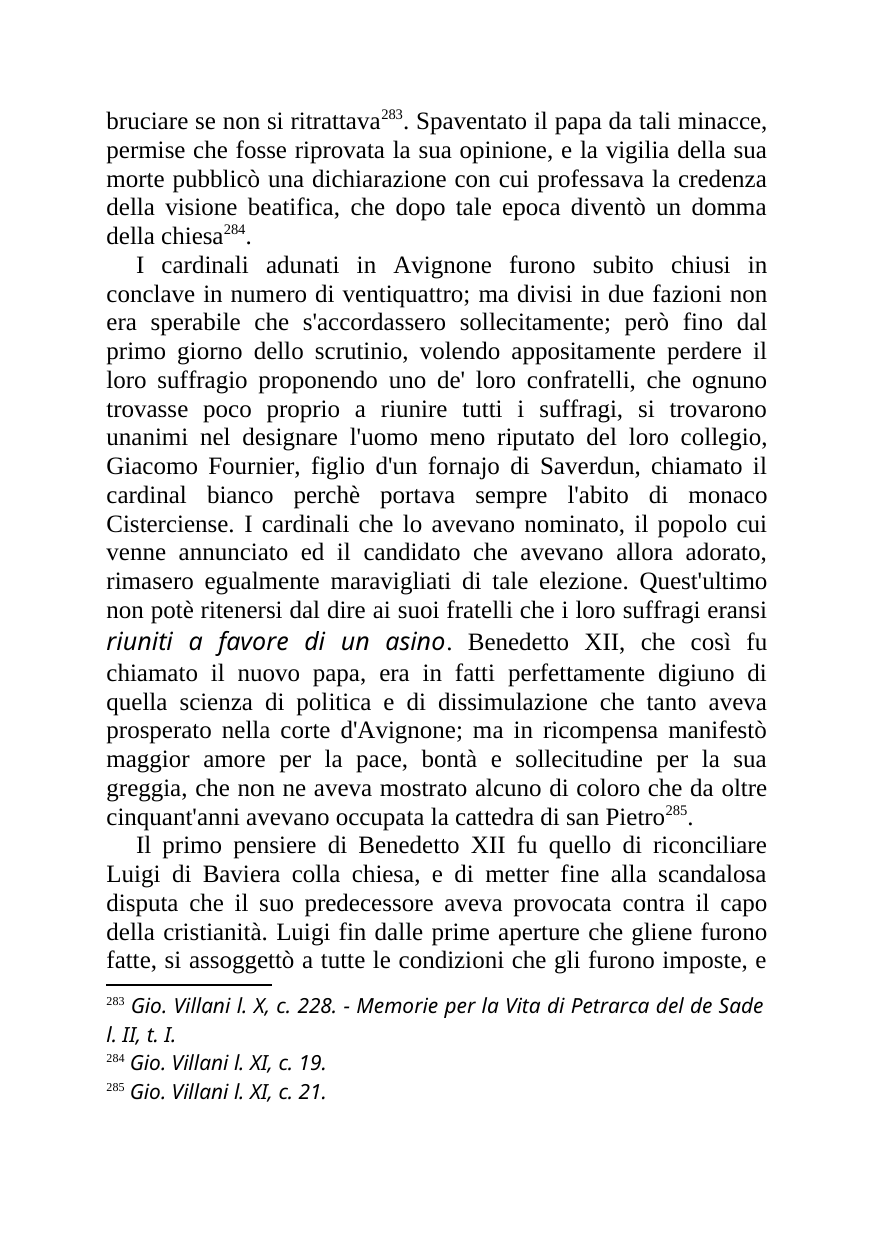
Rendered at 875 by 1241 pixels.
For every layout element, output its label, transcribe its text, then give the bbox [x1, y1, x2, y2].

text bruciare se non si ritrattava. Spaventato il papa da tali minacce, permise che fosse riprovata la sua opinione, e la vigilia della sua morte pubblicò una dichiarazione con cui professava la credenza della visione beatifica, che dopo tale epoca diventò un domma della chiesa. [106, 106, 768, 250]
text Gio. Villani l. XI, c. 21. [106, 1077, 768, 1105]
text Il primo pensiere di Benedetto XII fu quello di riconciliare Luigi di Baviera colla chiesa, e di metter fine alla scandalosa disputa che il suo predecessore aveva provocata contra il capo della cristianità. Luigi fin dalle prime aperture che gliene furono fatte, si assoggettò a tutte le condizioni che gli furono imposte, e [106, 830, 768, 974]
text Gio. Villani l. XI, c. 19. [106, 1048, 768, 1077]
text Gio. Villani l. X, c. 228. - Memorie per la Vita di Petrarca del de Sade l. II, t. I. [106, 991, 768, 1048]
text I cardinali adunati in Avignone furono subito chiusi in conclave in numero di ventiquattro; ma divisi in due fazioni non era sperabile che s'accordassero sollecitamente; però fino dal primo giorno dello scrutinio, volendo appositamente perdere il loro suffragio proponendo uno de' loro confratelli, che ognuno trovasse poco proprio a riunire tutti i suffragi, si trovarono unanimi nel designare l'uomo meno riputato del loro collegio, Giacomo Fournier, figlio d'un fornajo di Saverdun, chiamato il cardinal bianco perchè portava sempre l'abito di monaco Cisterciense. I cardinali che lo avevano nominato, il popolo cui venne annunciato ed il candidato che avevano allora adorato, rimasero egualmente maravigliati di tale elezione. Quest'ultimo non potè ritenersi dal dire ai suoi fratelli che i loro suffragi eransi riuniti a favore di un asino. Benedetto XII, che così fu chiamato il nuovo papa, era in fatti perfettamente digiuno di quella scienza di politica e di dissimulazione che tanto aveva prosperato nella corte d'Avignone; ma in ricompensa manifestò maggior amore per la pace, bontà e sollecitudine per la sua greggia, che non ne aveva mostrato alcuno di coloro che da oltre cinquant'anni avevano occupata la cattedra di san Pietro. [106, 250, 768, 830]
